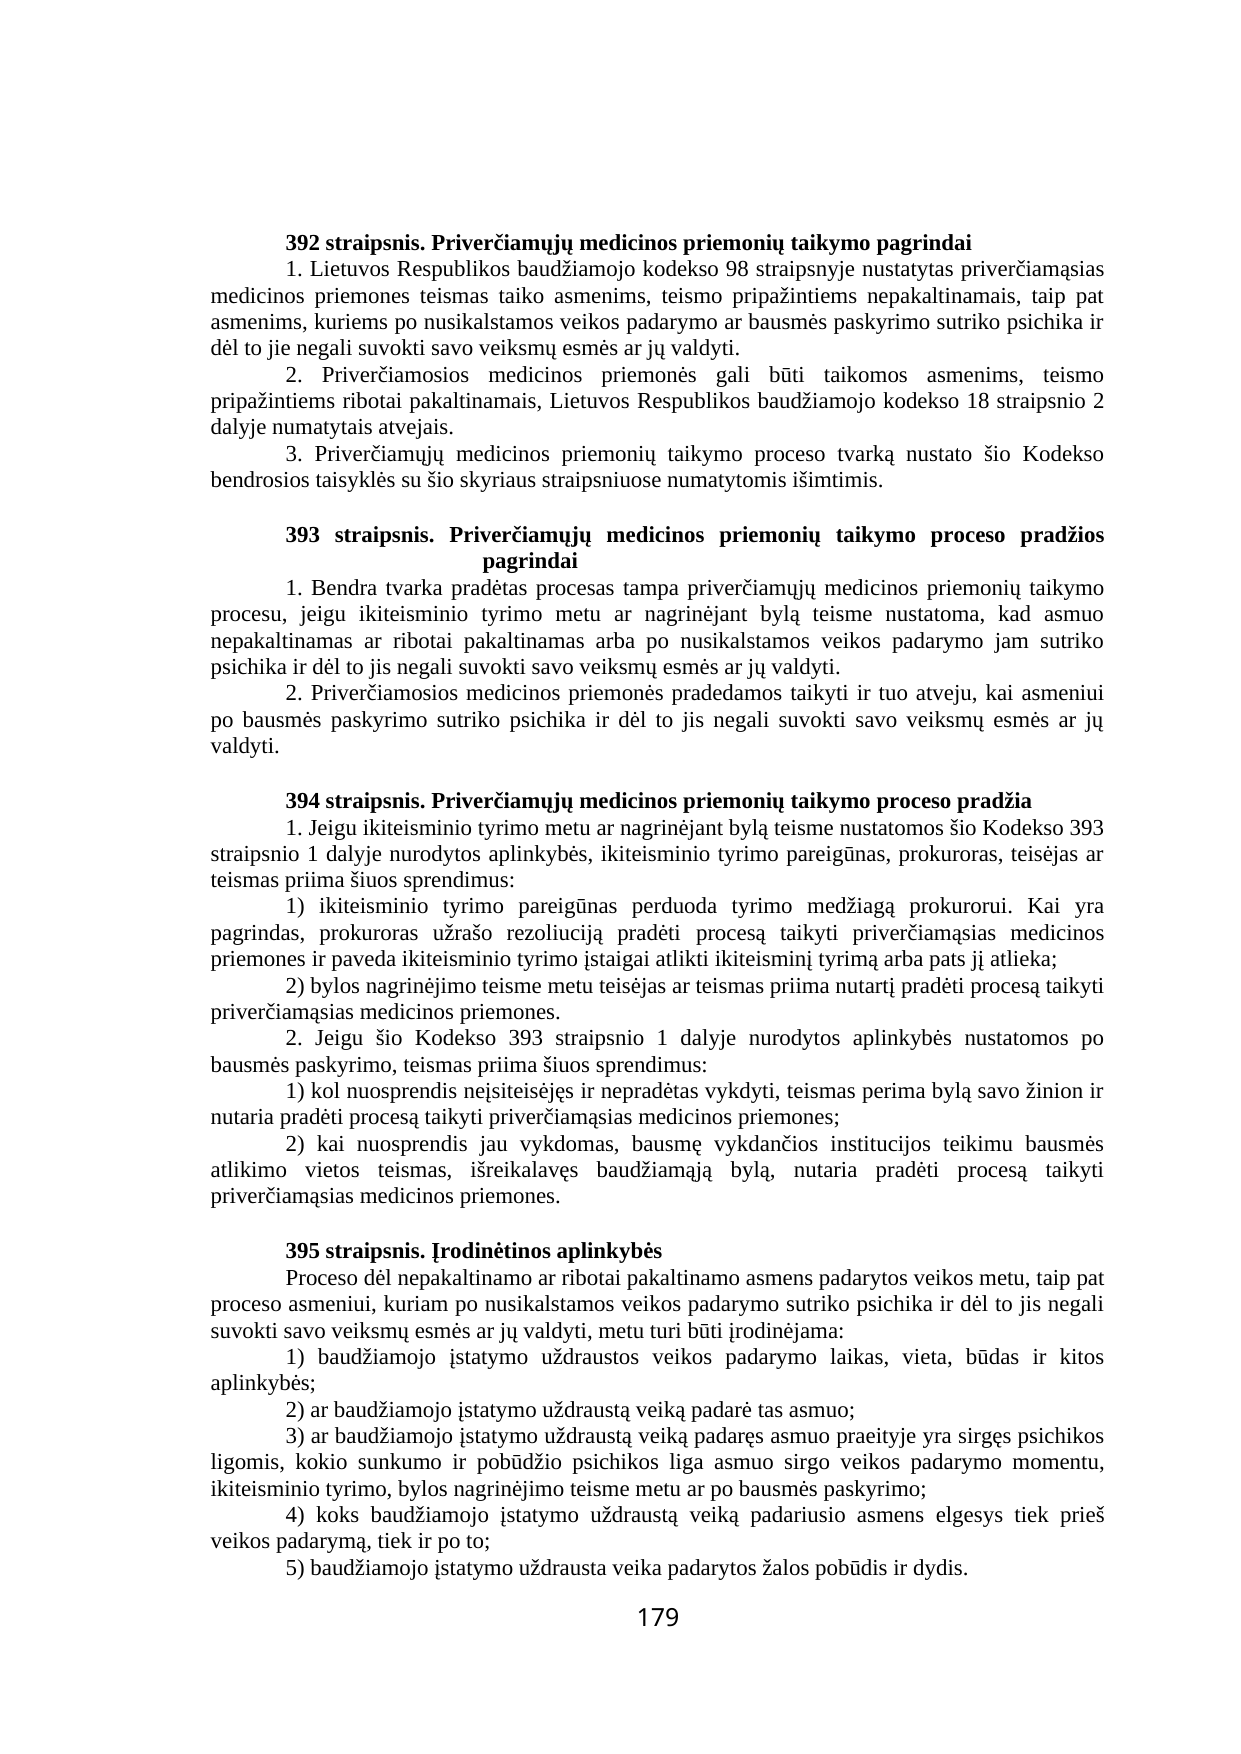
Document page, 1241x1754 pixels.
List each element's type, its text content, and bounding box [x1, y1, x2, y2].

text 1. Bendra tvarka pradėtas procesas tampa priverčiamųjų medicinos priemonių taikymo procesu, jeigu ikiteisminio tyrimo metu ar nagrinėjant bylą teisme nustatoma, kad asmuo nepakaltinamas ar ribotai pakaltinamas arba po nusikalstamos veikos padarymo jam sutriko psichika ir dėl to jis negali suvokti savo veiksmų esmės ar jų valdyti. [210, 574, 1105, 679]
text 2. Priverčiamosios medicinos priemonės gali būti taikomos asmenims, teismo pripažintiems ribotai pakaltinamais, Lietuvos Respublikos baudžiamojo kodekso 18 straipsnio 2 dalyje numatytais atvejais. [210, 361, 1105, 440]
text 2) ar baudžiamojo įstatymo uždraustą veiką padarė tas asmuo; [210, 1396, 1105, 1422]
text 2) kai nuosprendis jau vykdomas, bausmę vykdančios institucijos teikimu bausmės atlikimo vietos teismas, išreikalavęs baudžiamąją bylą, nutaria pradėti procesą taikyti priverčiamąsias medicinos priemones. [210, 1130, 1105, 1209]
text 3) ar baudžiamojo įstatymo uždraustą veiką padaręs asmuo praeityje yra sirgęs psichikos ligomis, kokio sunkumo ir pobūdžio psichikos liga asmuo sirgo veikos padarymo momentu, ikiteisminio tyrimo, bylos nagrinėjimo teisme metu ar po bausmės paskyrimo; [210, 1422, 1105, 1501]
text 1) kol nuosprendis neįsiteisėjęs ir nepradėtas vykdyti, teismas perima bylą savo žinion ir nutaria pradėti procesą taikyti priverčiamąsias medicinos priemones; [210, 1077, 1105, 1130]
text 1. Jeigu ikiteisminio tyrimo metu ar nagrinėjant bylą teisme nustatomos šio Kodekso 393 straipsnio 1 dalyje nurodytos aplinkybės, ikiteisminio tyrimo pareigūnas, prokuroras, teisėjas ar teismas priima šiuos sprendimus: [210, 813, 1105, 893]
text 393 straipsnis. Priverčiamųjų medicinos priemonių taikymo proceso pradžios pagrindai [285, 521, 1105, 574]
text 4) koks baudžiamojo įstatymo uždraustą veiką padariusio asmens elgesys tiek prieš veikos padarymą, tiek ir po to; [210, 1501, 1105, 1554]
text 2. Priverčiamosios medicinos priemonės pradedamos taikyti ir tuo atveju, kai asmeniui po bausmės paskyrimo sutriko psichika ir dėl to jis negali suvokti savo veiksmų esmės ar jų valdyti. [210, 679, 1105, 758]
text 5) baudžiamojo įstatymo uždrausta veika padarytos žalos pobūdis ir dydis. [210, 1554, 1105, 1580]
text 1) baudžiamojo įstatymo uždraustos veikos padarymo laikas, vieta, būdas ir kitos aplinkybės; [210, 1343, 1105, 1396]
text 1) ikiteisminio tyrimo pareigūnas perduoda tyrimo medžiagą prokurorui. Kai yra pagrindas, prokuroras užrašo rezoliuciją pradėti procesą taikyti priverčiamąsias medicinos priemones ir paveda ikiteisminio tyrimo įstaigai atlikti ikiteisminį tyrimą arba pats jį atlieka; [210, 893, 1105, 972]
text 1. Lietuvos Respublikos baudžiamojo kodekso 98 straipsnyje nustatytas priverčiamąsias medicinos priemones teismas taiko asmenims, teismo pripažintiems nepakaltinamais, taip pat asmenims, kuriems po nusikalstamos veikos padarymo ar bausmės paskyrimo sutriko psichika ir dėl to jie negali suvokti savo veiksmų esmės ar jų valdyti. [210, 255, 1105, 361]
text 395 straipsnis. Įrodinėtinos aplinkybės [210, 1238, 1105, 1264]
text 394 straipsnis. Priverčiamųjų medicinos priemonių taikymo proceso pradžia [285, 787, 1105, 813]
text 2) bylos nagrinėjimo teisme metu teisėjas ar teismas priima nutartį pradėti procesą taikyti priverčiamąsias medicinos priemones. [210, 972, 1105, 1024]
text Proceso dėl nepakaltinamo ar ribotai pakaltinamo asmens padarytos veikos metu, taip pat proceso asmeniui, kuriam po nusikalstamos veikos padarymo sutriko psichika ir dėl to jis negali suvokti savo veiksmų esmės ar jų valdyti, metu turi būti įrodinėjama: [210, 1264, 1105, 1343]
text 3. Priverčiamųjų medicinos priemonių taikymo proceso tvarką nustato šio Kodekso bendrosios taisyklės su šio skyriaus straipsniuose numatytomis išimtimis. [210, 440, 1105, 492]
text 392 straipsnis. Priverčiamųjų medicinos priemonių taikymo pagrindai [285, 229, 1105, 255]
text 2. Jeigu šio Kodekso 393 straipsnio 1 dalyje nurodytos aplinkybės nustatomos po bausmės paskyrimo, teismas priima šiuos sprendimus: [210, 1024, 1105, 1077]
